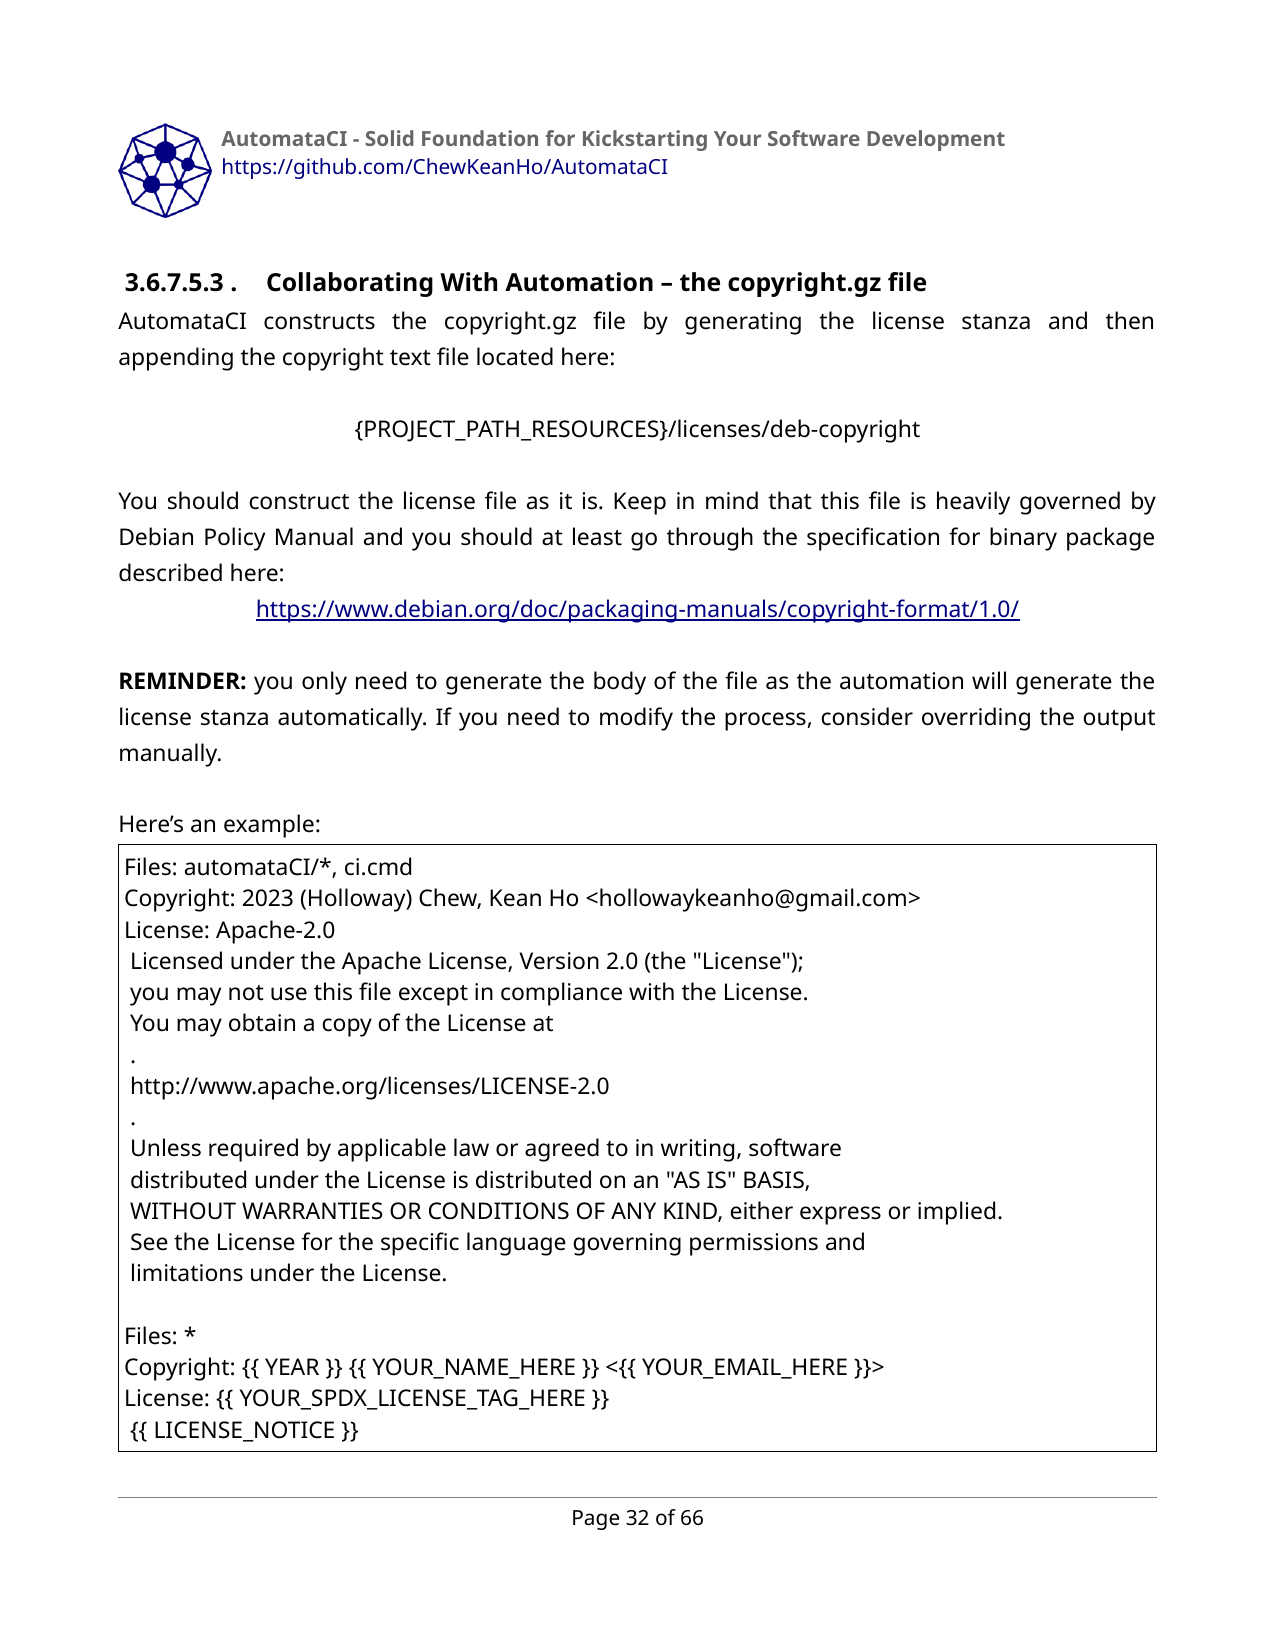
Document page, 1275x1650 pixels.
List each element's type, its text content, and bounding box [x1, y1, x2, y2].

text {PROJECT_PATH_RESOURCES}/licenses/deb-copyright [118, 413, 1157, 444]
text https://www.debian.org/doc/packaging-manuals/copyright-format/1.0/ [118, 593, 1157, 624]
table_header Files: automataCI/*, ci.cmd Copyright: 2023 (Holloway) Chew, Kean Ho <hollowaykeanho@gmail.com> License: Apache-2.0 Licensed under the Apache License, Version 2.0 (the "License"); you may not use this file except in compliance with the License. You may obtain a copy of the License at . http://www.apache.org/licenses/LICENSE-2.0 . Unless required by applicable law or agreed to in writing, software distributed under the License is distributed on an "AS IS" BASIS, WITHOUT WARRANTIES OR CONDITIONS OF ANY KIND, either express or implied. See the License for the specific language governing permissions and limitations under the License. Files: * Copyright: {{ YEAR }} {{ YOUR_NAME_HERE }} <{{ YOUR_EMAIL_HERE }}> License: {{ YOUR_SPDX_LICENSE_TAG_HERE }} {{ LICENSE_NOTICE }} [119, 845, 1156, 1451]
text Here’s an example: [118, 808, 1157, 840]
text AutomataCI constructs the copyright.gz file by generating the license stanza and then appending the copyright text file located here: [118, 305, 1157, 372]
text You should construct the license file as it is. Keep in mind that this file is heavily governed by Debian Policy Manual and you should at least go through the specification for binary package described here: [118, 485, 1157, 588]
picture [118, 123, 212, 218]
text REMINDER: you only need to generate the body of the file as the automation will generate the license stanza automatically. If you need to modify the process, consider overriding the output manually. [118, 665, 1157, 768]
subtitle Collaborating With Automation – the copyright.gz file [118, 265, 1157, 299]
